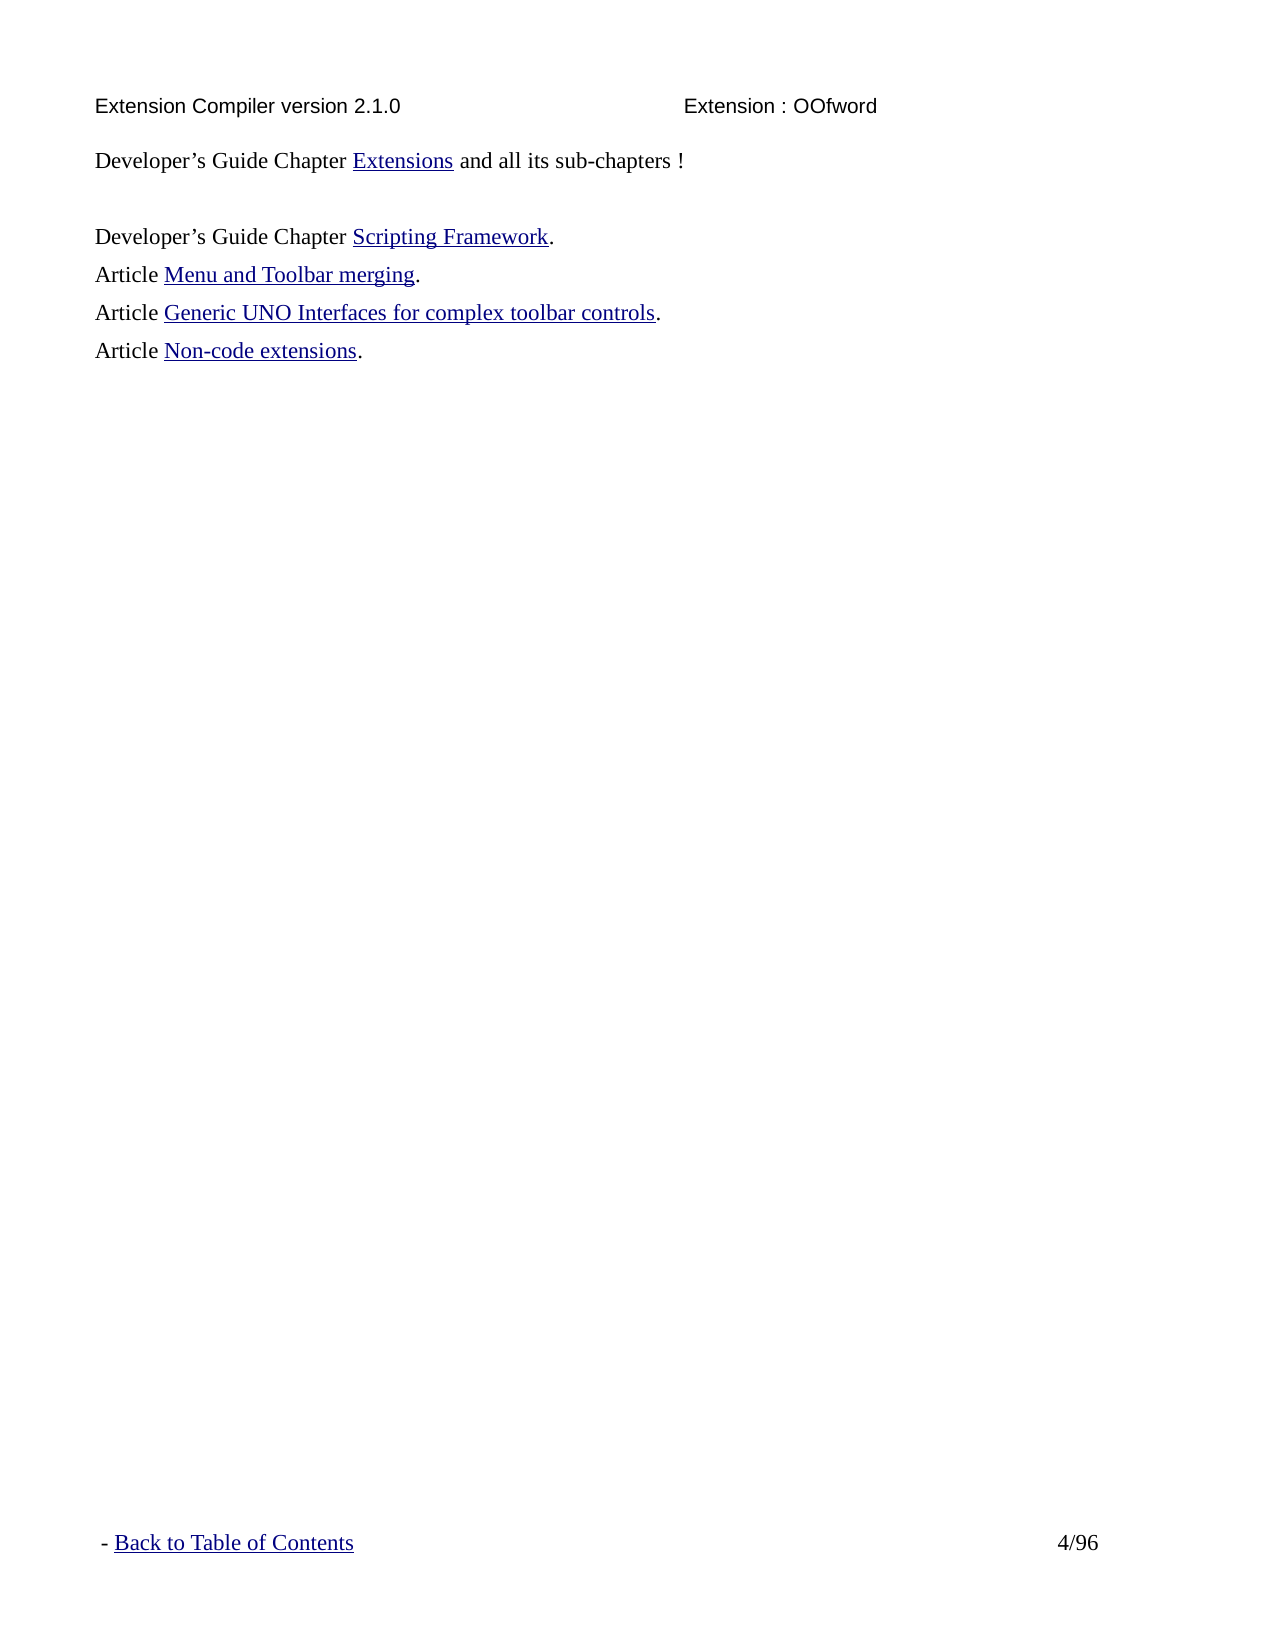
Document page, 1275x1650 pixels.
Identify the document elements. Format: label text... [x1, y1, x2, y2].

text Article Generic UNO Interfaces for complex toolbar controls. [94, 299, 1181, 325]
text Developer’s Guide Chapter Extensions and all its sub-chapters ! [94, 147, 1181, 173]
text Article Non-code extensions. [94, 338, 1181, 363]
text Article Menu and Toolbar merging. [94, 262, 1181, 287]
text Developer’s Guide Chapter Scripting Framework. [94, 223, 1181, 249]
